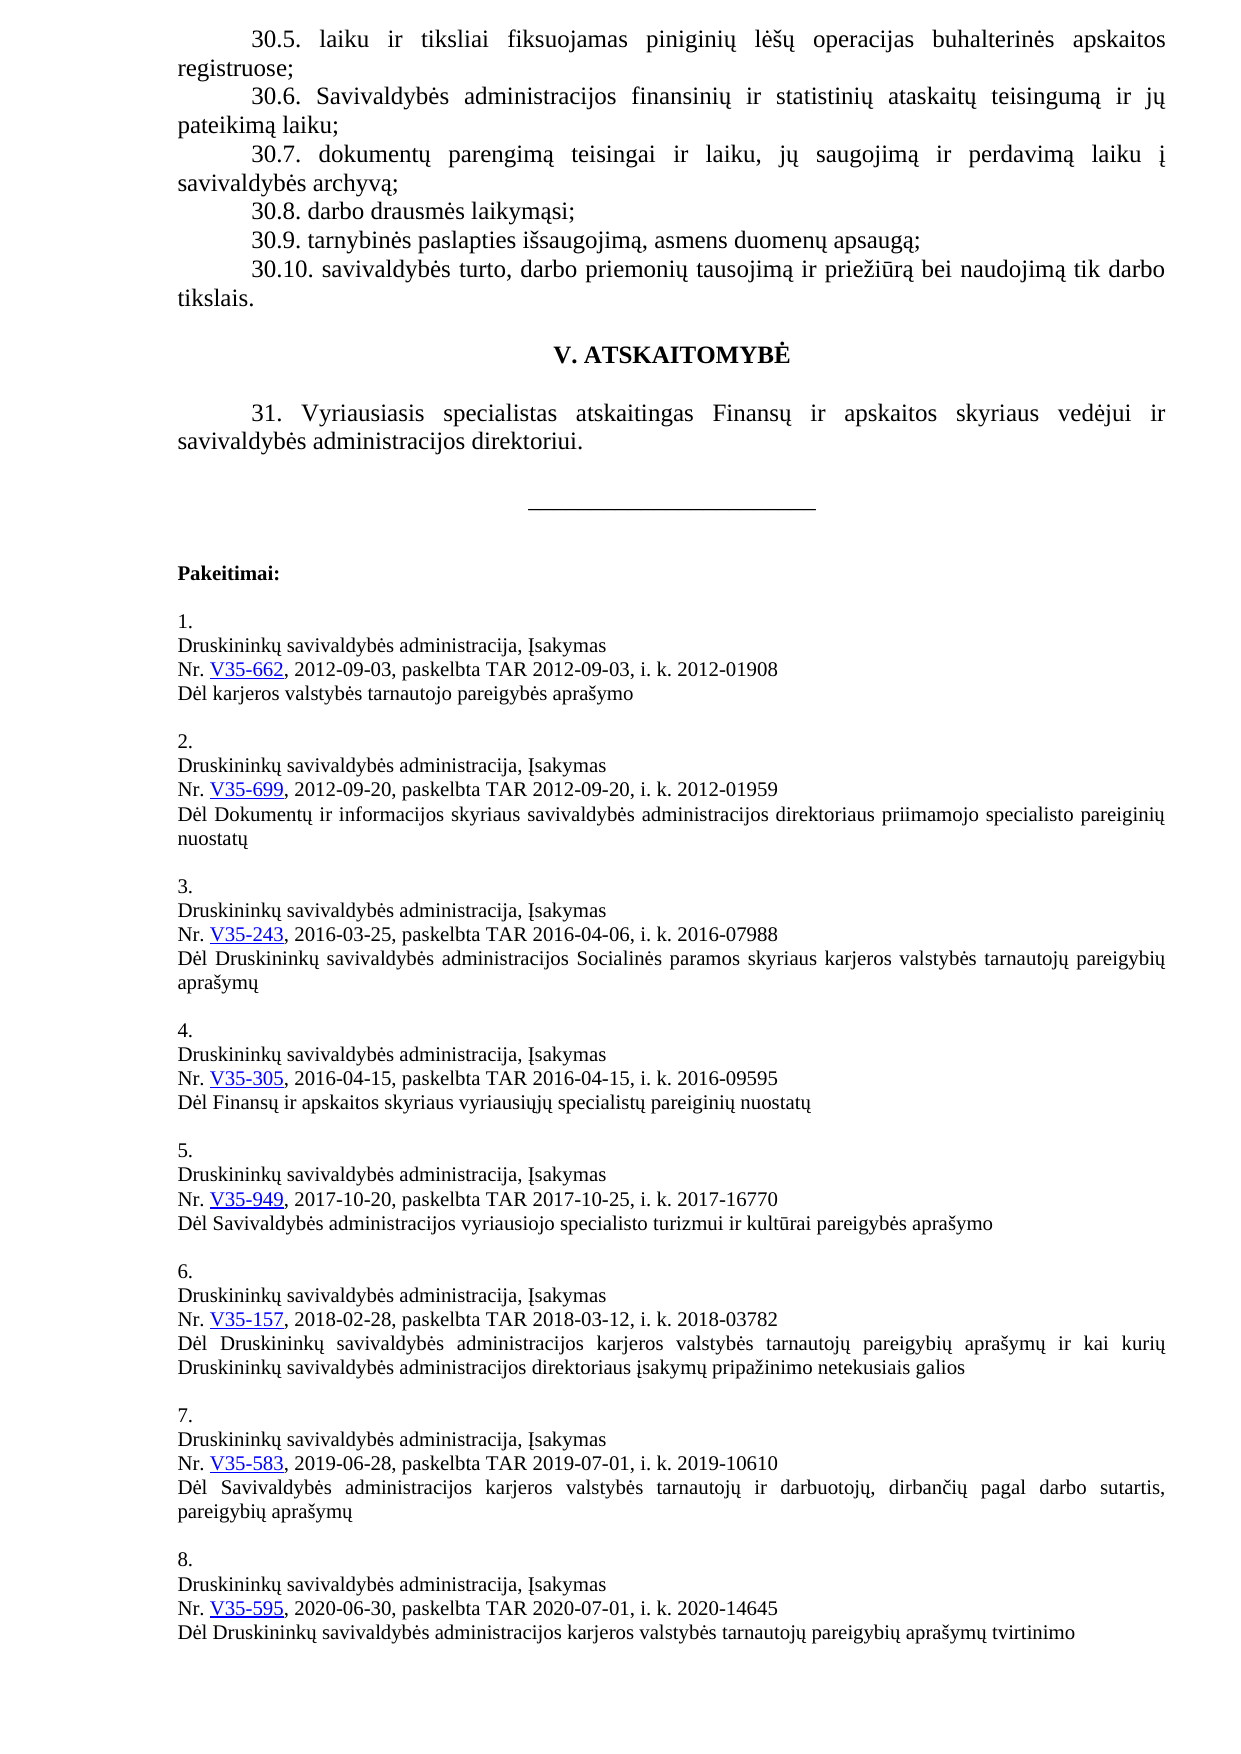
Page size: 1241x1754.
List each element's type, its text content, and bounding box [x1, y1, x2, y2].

text 6. [177, 1259, 1167, 1283]
text V. ATSKAITOMYBĖ [177, 340, 1167, 369]
text Dėl Savivaldybės administracijos karjeros valstybės tarnautojų ir darbuotojų, dirbančių pagal darbo sutartis, pareigybių aprašymų [177, 1475, 1167, 1523]
text Druskininkų savivaldybės administracija, Įsakymas [177, 898, 1167, 922]
text Nr. V35-305, 2016-04-15, paskelbta TAR 2016-04-15, i. k. 2016-09595 [177, 1066, 1167, 1090]
text Nr. V35-699, 2012-09-20, paskelbta TAR 2012-09-20, i. k. 2012-01959 [177, 777, 1167, 801]
text Dėl Dokumentų ir informacijos skyriaus savivaldybės administracijos direktoriaus priimamojo specialisto pareiginių nuostatų [177, 801, 1167, 849]
text Nr. V35-243, 2016-03-25, paskelbta TAR 2016-04-06, i. k. 2016-07988 [177, 922, 1167, 946]
text 30.5. laiku ir tiksliai fiksuojamas piniginių lėšų operacijas buhalterinės apskaitos registruose; [177, 24, 1167, 81]
text Dėl Druskininkų savivaldybės administracijos Socialinės paramos skyriaus karjeros valstybės tarnautojų pareigybių aprašymų [177, 946, 1167, 994]
text 31. Vyriausiasis specialistas atskaitingas Finansų ir apskaitos skyriaus vedėjui ir savivaldybės administracijos direktoriui. [177, 398, 1167, 455]
text Nr. V35-949, 2017-10-20, paskelbta TAR 2017-10-25, i. k. 2017-16770 [177, 1186, 1167, 1211]
text 5. [177, 1138, 1167, 1162]
text 1. [177, 609, 1167, 633]
text _______________________ [177, 484, 1167, 513]
text 7. [177, 1403, 1167, 1427]
text 30.8. darbo drausmės laikymąsi; [177, 196, 1167, 225]
text Dėl Finansų ir apskaitos skyriaus vyriausiųjų specialistų pareiginių nuostatų [177, 1090, 1167, 1114]
text 30.9. tarnybinės paslapties išsaugojimą, asmens duomenų apsaugą; [177, 225, 1167, 254]
text Druskininkų savivaldybės administracija, Įsakymas [177, 1283, 1167, 1307]
text Druskininkų savivaldybės administracija, Įsakymas [177, 1042, 1167, 1066]
text Druskininkų savivaldybės administracija, Įsakymas [177, 633, 1167, 657]
text 8. [177, 1547, 1167, 1571]
text Nr. V35-157, 2018-02-28, paskelbta TAR 2018-03-12, i. k. 2018-03782 [177, 1307, 1167, 1331]
text Dėl Druskininkų savivaldybės administracijos karjeros valstybės tarnautojų pareigybių aprašymų ir kai kurių Druskininkų savivaldybės administracijos direktoriaus įsakymų pripažinimo netekusiais galios [177, 1331, 1167, 1379]
text Druskininkų savivaldybės administracija, Įsakymas [177, 1571, 1167, 1596]
text Druskininkų savivaldybės administracija, Įsakymas [177, 753, 1167, 777]
text 3. [177, 874, 1167, 898]
text 30.10. savivaldybės turto, darbo priemonių tausojimą ir priežiūrą bei naudojimą tik darbo tikslais. [177, 254, 1167, 311]
text Nr. V35-595, 2020-06-30, paskelbta TAR 2020-07-01, i. k. 2020-14645 [177, 1596, 1167, 1619]
text 4. [177, 1018, 1167, 1042]
text Nr. V35-662, 2012-09-03, paskelbta TAR 2012-09-03, i. k. 2012-01908 [177, 657, 1167, 681]
text Nr. V35-583, 2019-06-28, paskelbta TAR 2019-07-01, i. k. 2019-10610 [177, 1451, 1167, 1475]
text Dėl Druskininkų savivaldybės administracijos karjeros valstybės tarnautojų pareigybių aprašymų tvirtinimo [177, 1619, 1167, 1644]
text Druskininkų savivaldybės administracija, Įsakymas [177, 1427, 1167, 1451]
text Dėl karjeros valstybės tarnautojo pareigybės aprašymo [177, 681, 1167, 705]
text Druskininkų savivaldybės administracija, Įsakymas [177, 1162, 1167, 1186]
text Dėl Savivaldybės administracijos vyriausiojo specialisto turizmui ir kultūrai pareigybės aprašymo [177, 1211, 1167, 1234]
text 30.6. Savivaldybės administracijos finansinių ir statistinių ataskaitų teisingumą ir jų pateikimą laiku; [177, 81, 1167, 139]
text 30.7. dokumentų parengimą teisingai ir laiku, jų saugojimą ir perdavimą laiku į savivaldybės archyvą; [177, 139, 1167, 196]
text 2. [177, 729, 1167, 753]
text Pakeitimai: [177, 561, 1167, 585]
